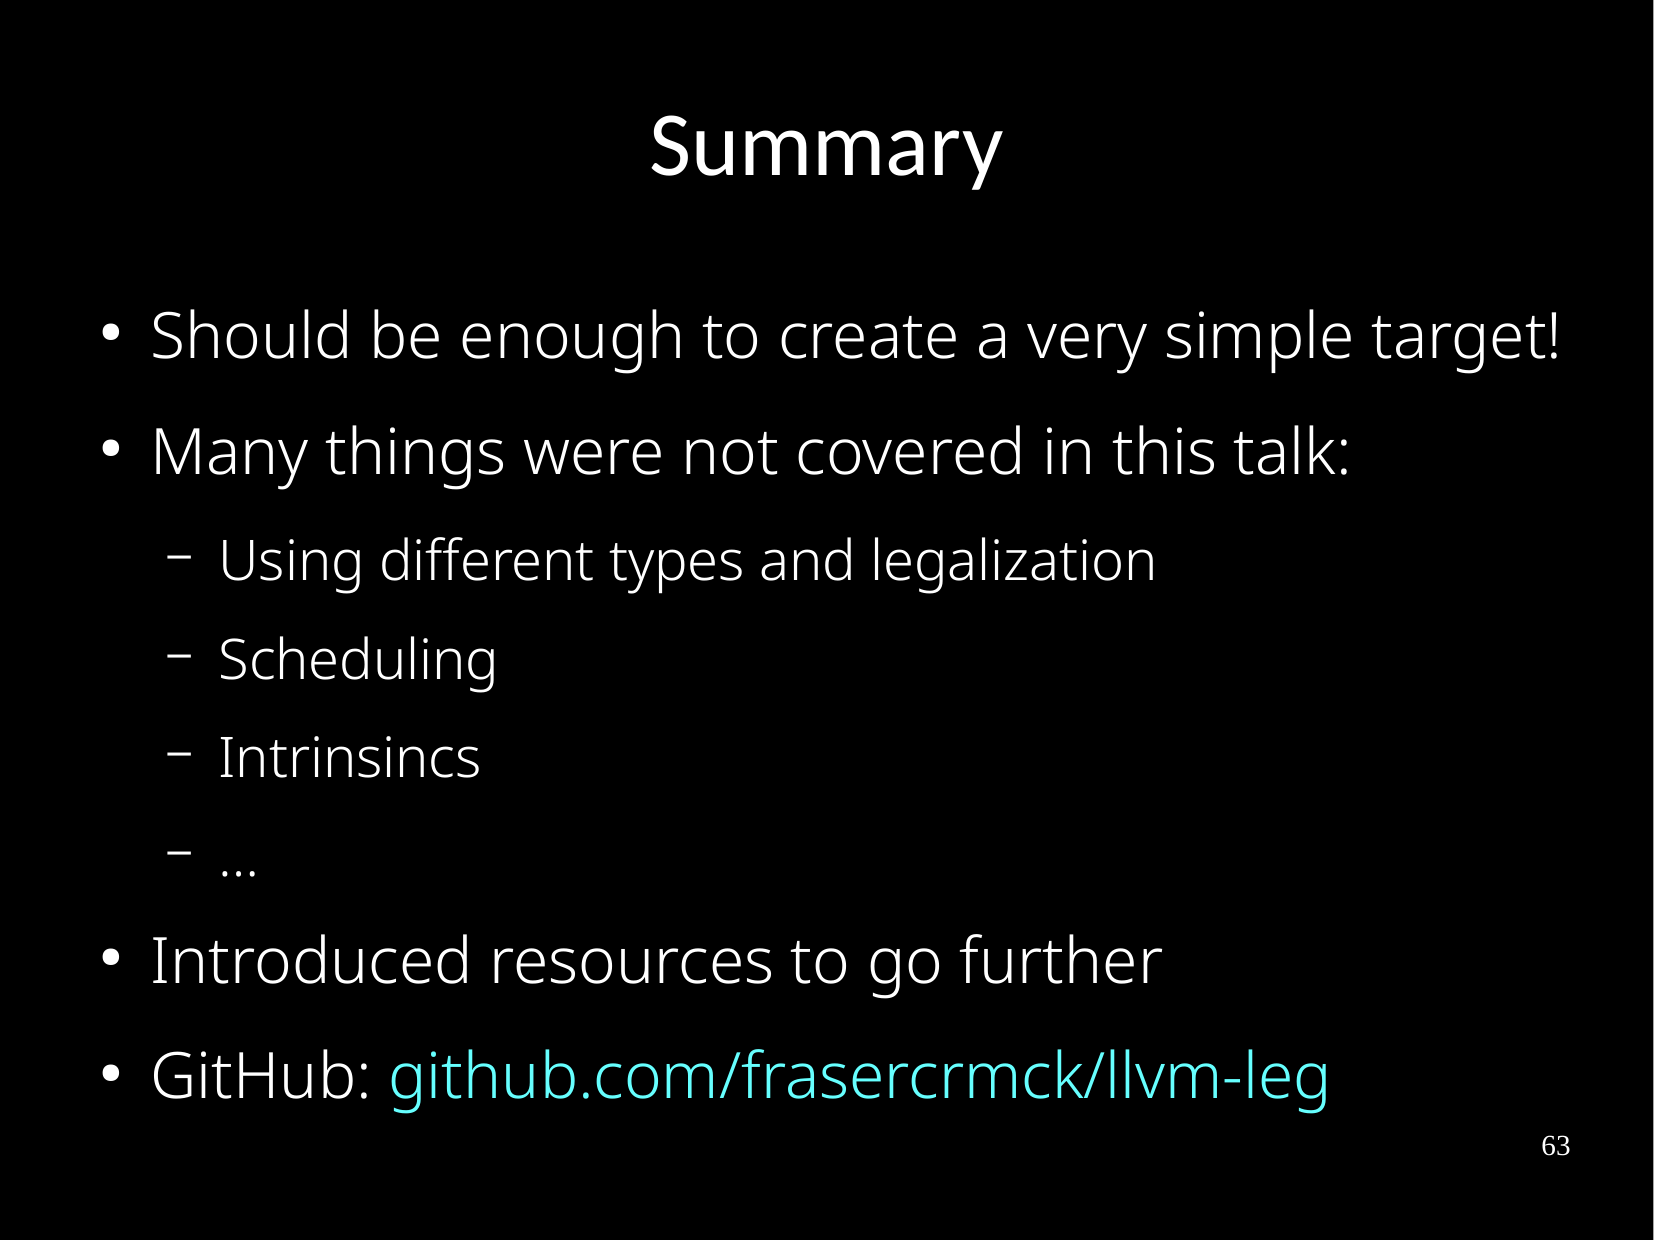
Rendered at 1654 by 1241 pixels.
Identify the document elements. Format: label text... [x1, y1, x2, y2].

list Should be enough to create a very simple target! Many things were not covered in this talk: Using different types and legalization Scheduling Intrinsincs … Introduced resources to go further GitHub: github.com/frasercrmck/llvm-leg [82, 290, 1571, 1193]
title Summary [82, 49, 1571, 257]
